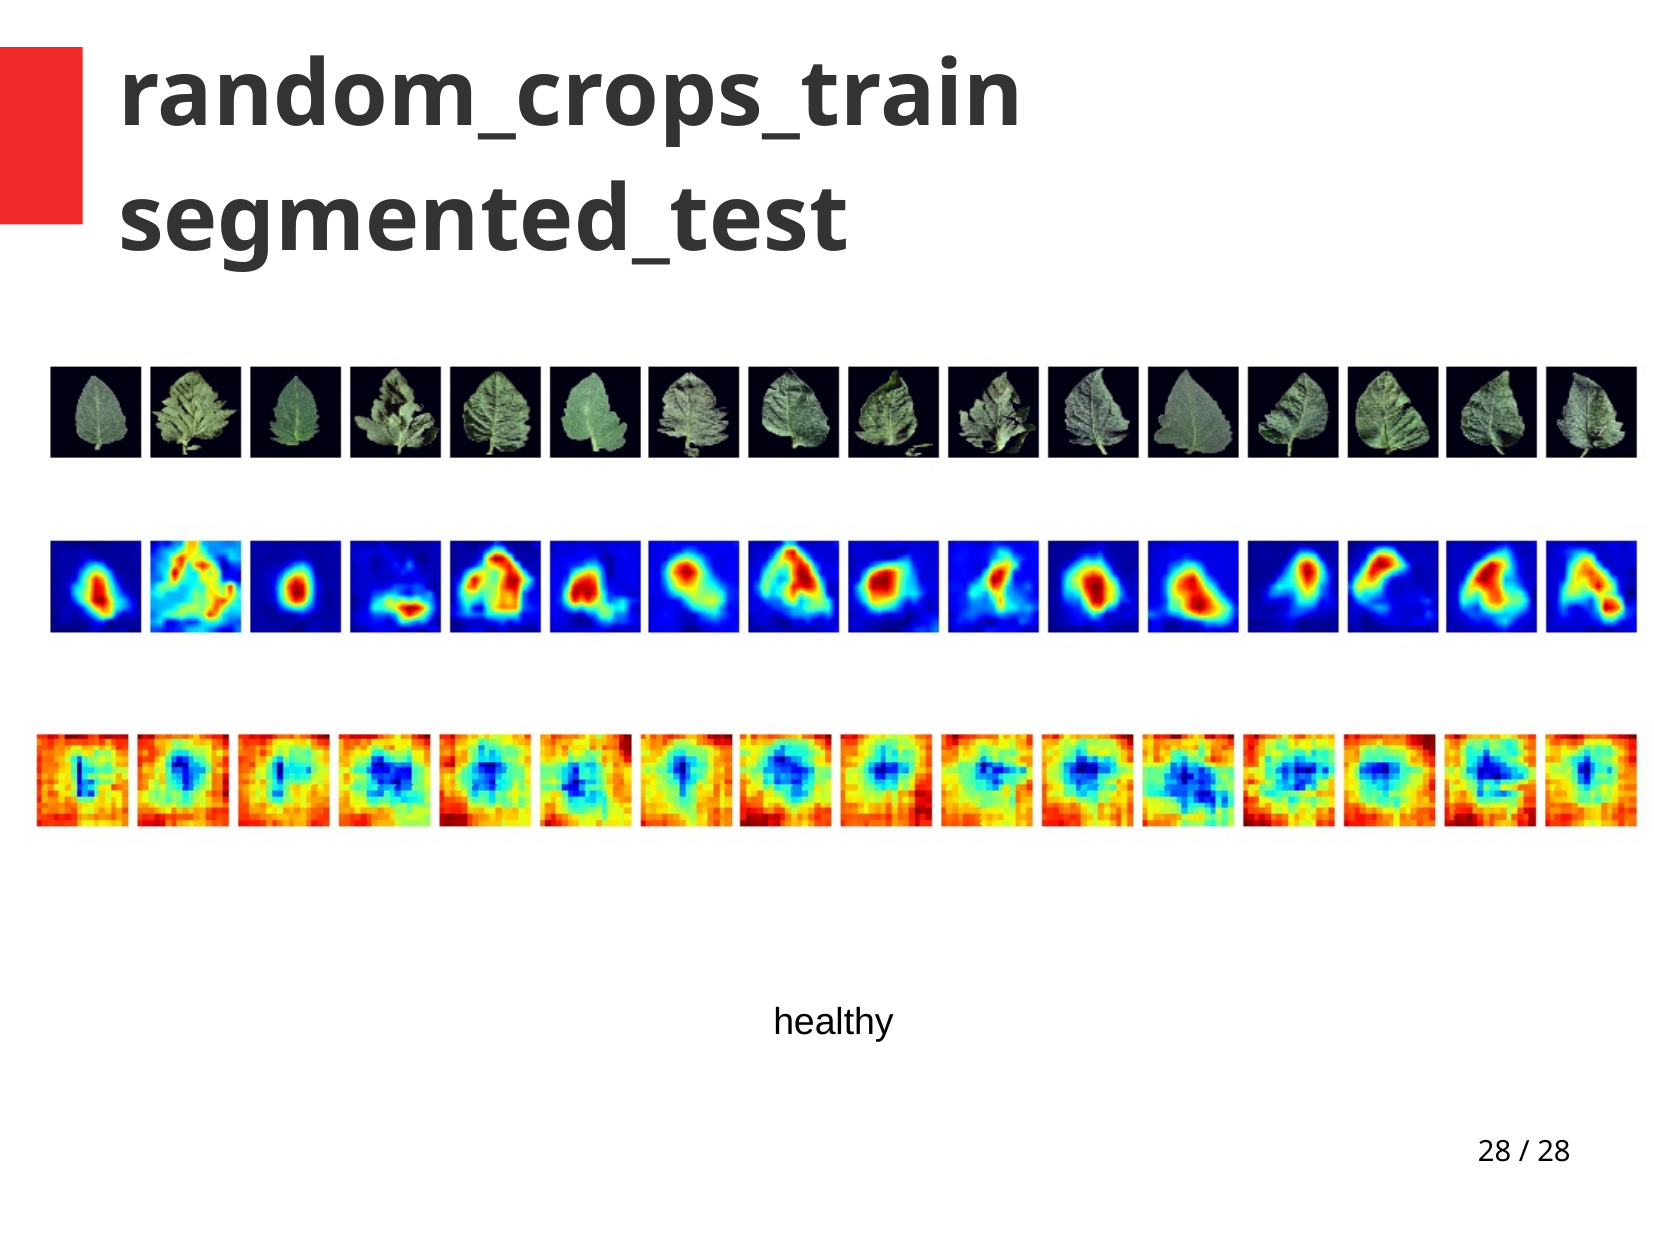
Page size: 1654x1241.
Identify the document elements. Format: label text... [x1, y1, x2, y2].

picture [0, 350, 1654, 496]
picture [0, 524, 1654, 670]
picture [0, 719, 1654, 864]
title random_crops_train segmented_test [118, 45, 1571, 260]
text_box healthy [758, 993, 916, 1051]
